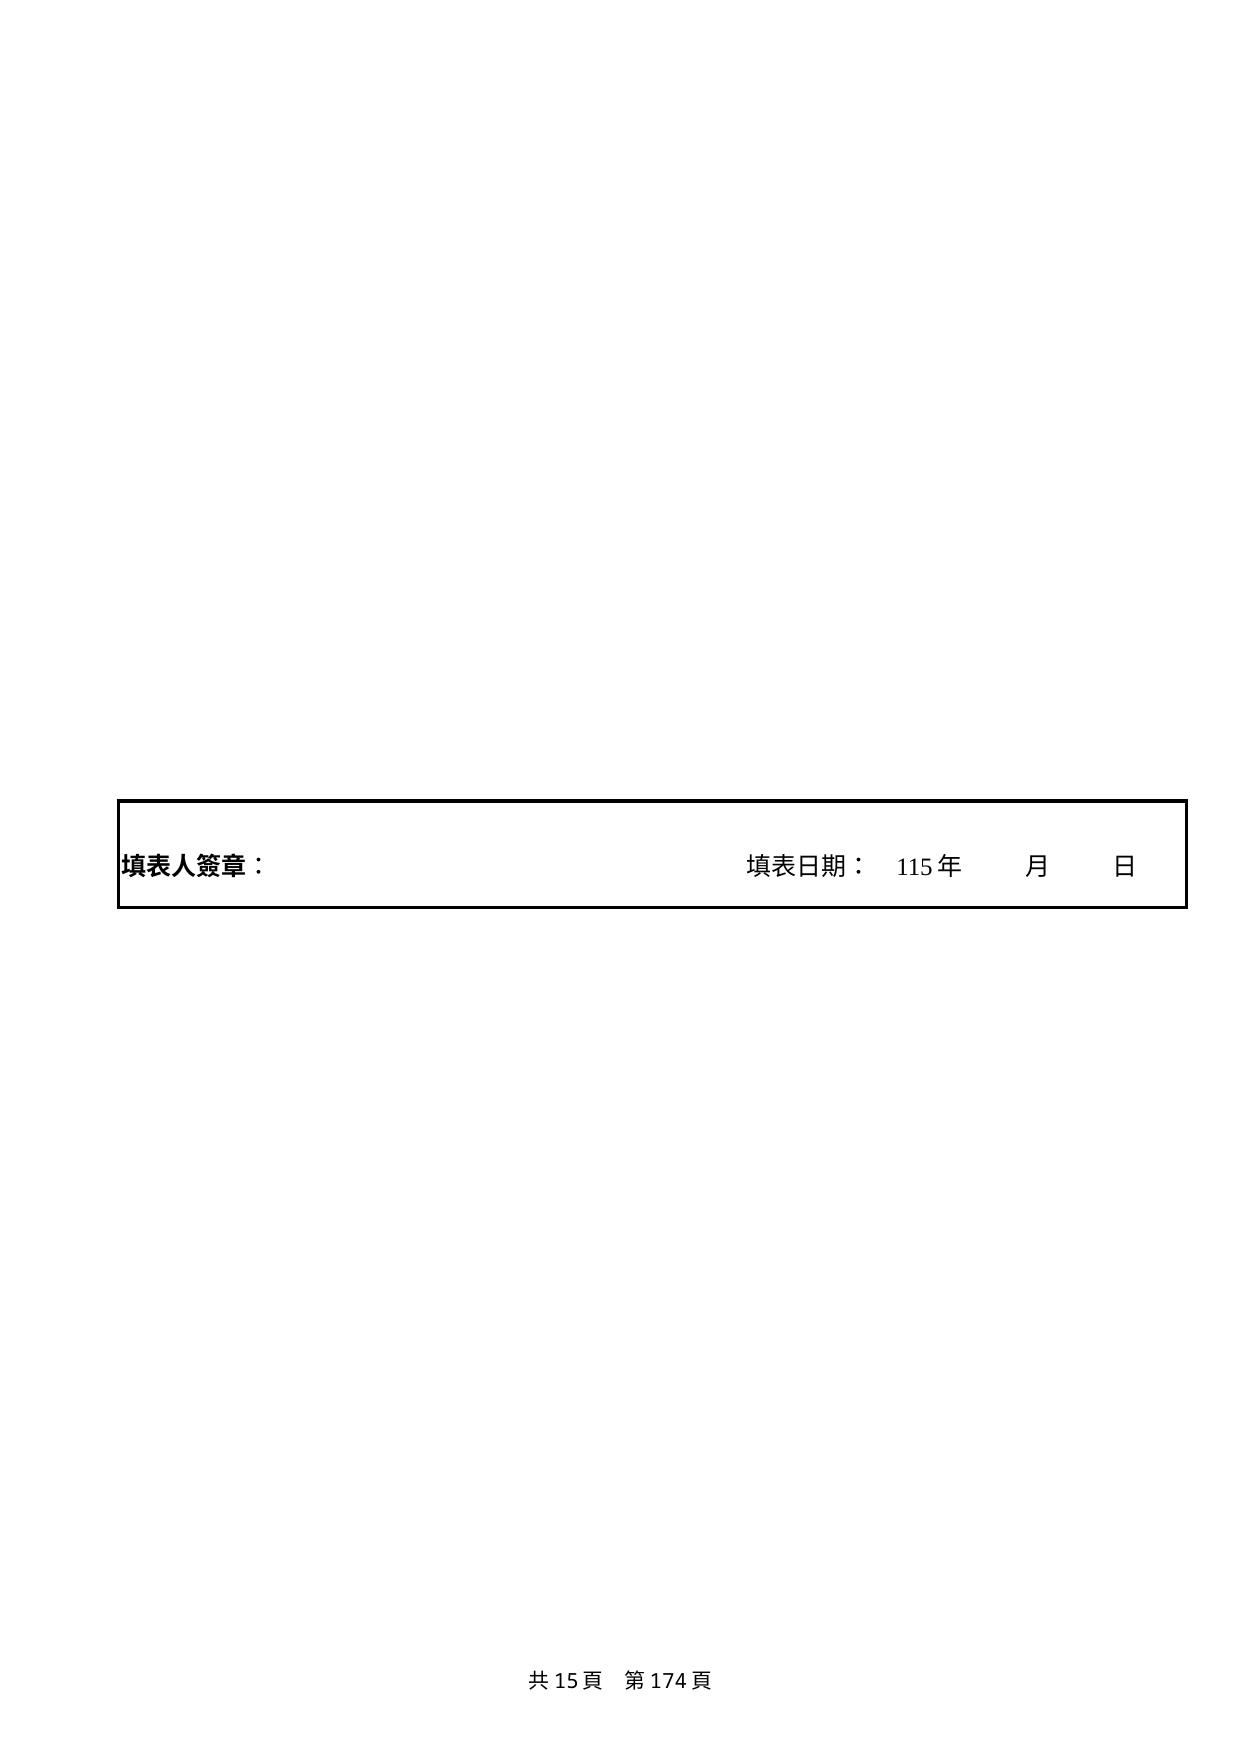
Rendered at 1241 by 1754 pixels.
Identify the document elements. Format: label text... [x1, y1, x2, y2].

table_cell 填表人簽章： 填表日期： 115年 月 日 [120, 803, 1185, 906]
